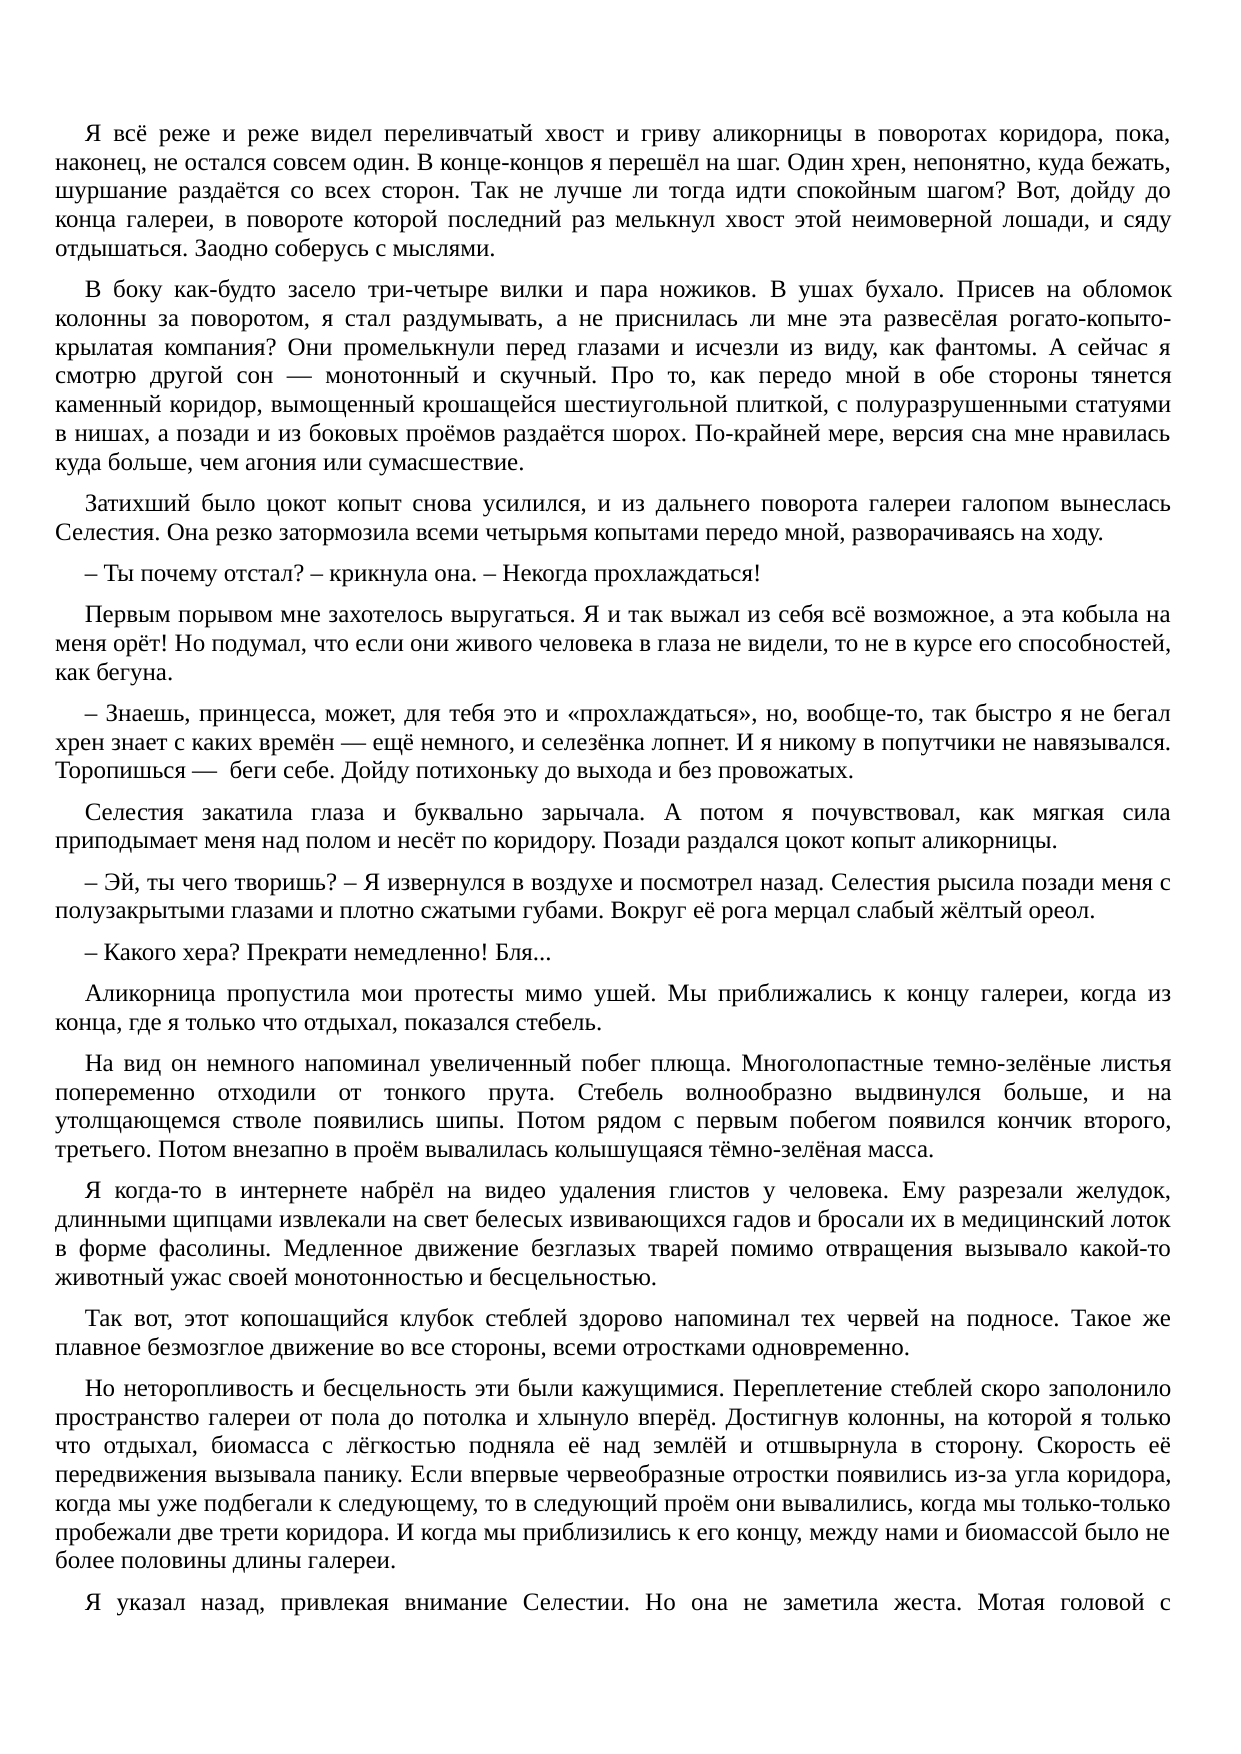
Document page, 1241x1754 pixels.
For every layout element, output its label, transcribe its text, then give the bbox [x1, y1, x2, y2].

text Я всё реже и реже видел переливчатый хвост и гриву аликорницы в поворотах коридора, пока, наконец, не остался совсем один. В конце-концов я перешёл на шаг. Один хрен, непонятно, куда бежать, шуршание раздаётся со всех сторон. Так не лучше ли тогда идти спокойным шагом? Вот, дойду до конца галереи, в повороте которой последний раз мелькнул хвост этой неимоверной лошади, и сяду отдышаться. Заодно соберусь с мыслями. [55, 118, 1172, 262]
text Я когда-то в интернете набрёл на видео удаления глистов у человека. Ему разрезали желудок, длинными щипцами извлекали на свет белесых извивающихся гадов и бросали их в медицинский лоток в форме фасолины. Медленное движение безглазых тварей помимо отвращения вызывало какой-то животный ужас своей монотонностью и бесцельностью. [55, 1176, 1172, 1291]
text На вид он немного напоминал увеличенный побег плюща. Многолопастные темно-зелёные листья попеременно отходили от тонкого прута. Стебель волнообразно выдвинулся больше, и на утолщающемся стволе появились шипы. Потом рядом с первым побегом появился кончик второго, третьего. Потом внезапно в проём вывалилась колышущаяся тёмно-зелёная масса. [55, 1048, 1172, 1163]
text Так вот, этот копошащийся клубок стеблей здорово напоминал тех червей на подносе. Такое же плавное безмозглое движение во все стороны, всеми отростками одновременно. [55, 1303, 1172, 1361]
text Селестия закатила глаза и буквально зарычала. А потом я почувствовал, как мягкая сила приподымает меня над полом и несёт по коридору. Позади раздался цокот копыт аликорницы. [55, 797, 1172, 854]
text Я указал назад, привлекая внимание Селестии. Но она не заметила жеста. Мотая головой с [55, 1587, 1172, 1616]
text Аликорница пропустила мои протесты мимо ушей. Мы приближались к концу галереи, когда из конца, где я только что отдыхал, показался стебель. [55, 978, 1172, 1036]
text – Эй, ты чего творишь? – Я извернулся в воздухе и посмотрел назад. Селестия рысила позади меня с полузакрытыми глазами и плотно сжатыми губами. Вокруг её рога мерцал слабый жёлтый ореол. [55, 867, 1172, 924]
text – Ты почему отстал? – крикнула она. – Некогда прохлаждаться! [55, 558, 1172, 587]
text Но неторопливость и бесцельность эти были кажущимися. Переплетение стеблей скоро заполонило пространство галереи от пола до потолка и хлынуло вперёд. Достигнув колонны, на которой я только что отдыхал, биомасса с лёгкостью подняла её над землёй и отшвырнула в сторону. Скорость её передвижения вызывала панику. Если впервые червеобразные отростки появились из-за угла коридора, когда мы уже подбегали к следующему, то в следующий проём они вывалились, когда мы только-только пробежали две трети коридора. И когда мы приблизились к его концу, между нами и биомассой было не более половины длины галереи. [55, 1373, 1172, 1574]
text В боку как-будто засело три-четыре вилки и пара ножиков. В ушах бухало. Присев на обломок колонны за поворотом, я стал раздумывать, а не приснилась ли мне эта развесёлая рогато-копыто-крылатая компания? Они промелькнули перед глазами и исчезли из виду, как фантомы. А сейчас я смотрю другой сон — монотонный и скучный. Про то, как передо мной в обе стороны тянется каменный коридор, вымощенный крошащейся шестиугольной плиткой, с полуразрушенными статуями в нишах, а позади и из боковых проёмов раздаётся шорох. По-крайней мере, версия сна мне нравилась куда больше, чем агония или сумасшествие. [55, 274, 1172, 476]
text – Какого хера? Прекрати немедленно! Бля... [55, 937, 1172, 966]
text Затихший было цокот копыт снова усилился, и из дальнего поворота галереи галопом вынеслась Селестия. Она резко затормозила всеми четырьмя копытами передо мной, разворачиваясь на ходу. [55, 488, 1172, 546]
text – Знаешь, принцесса, может, для тебя это и «прохлаждаться», но, вообще-то, так быстро я не бегал хрен знает с каких времён — ещё немного, и селезёнка лопнет. И я никому в попутчики не навязывался. Торопишься — беги себе. Дойду потихоньку до выхода и без провожатых. [55, 698, 1172, 784]
text Первым порывом мне захотелось выругаться. Я и так выжал из себя всё возможное, а эта кобыла на меня орёт! Но подумал, что если они живого человека в глаза не видели, то не в курсе его способностей, как бегуна. [55, 599, 1172, 686]
